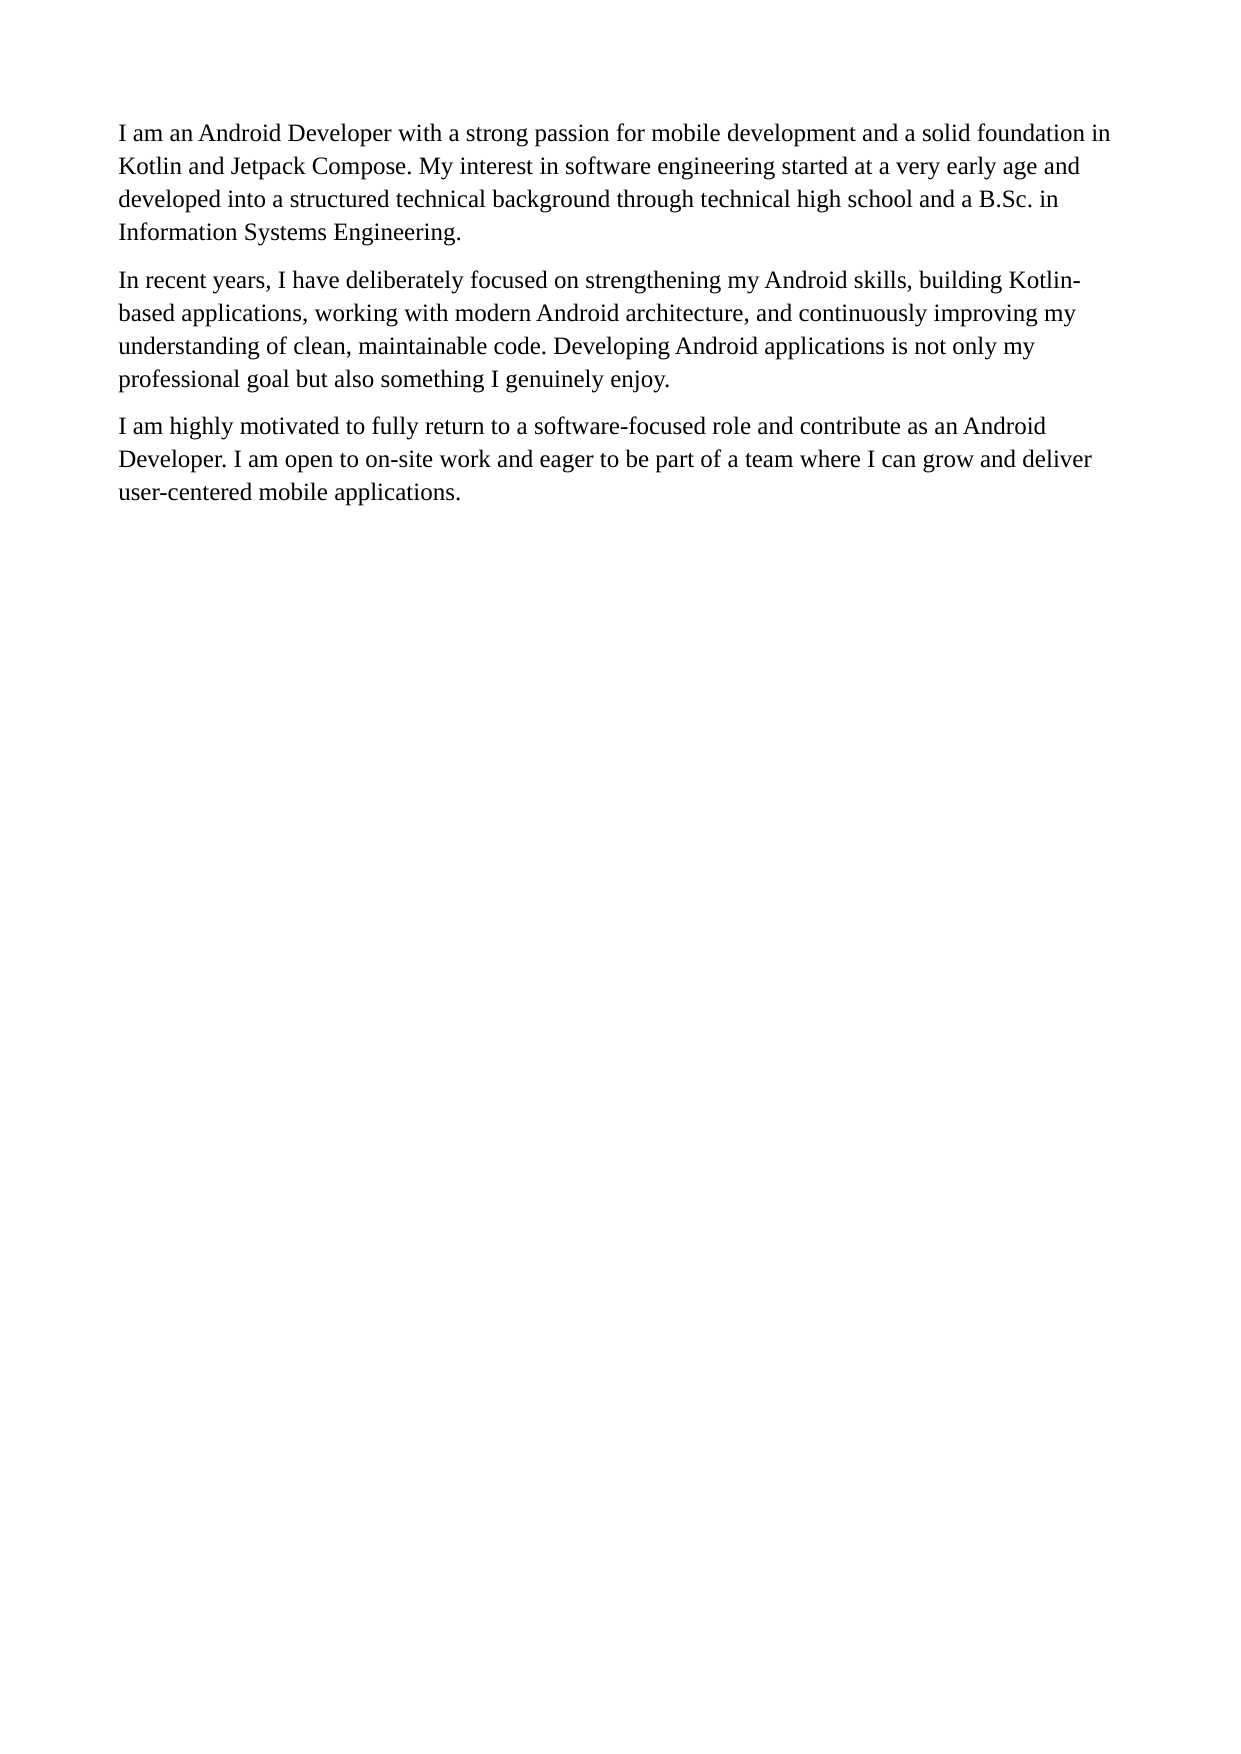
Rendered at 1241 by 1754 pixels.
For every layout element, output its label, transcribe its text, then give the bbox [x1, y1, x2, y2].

text I am highly motivated to fully return to a software-focused role and contribute as an Android Developer. I am open to on-site work and eager to be part of a team where I can grow and deliver user-centered mobile applications. [118, 411, 1122, 506]
text In recent years, I have deliberately focused on strengthening my Android skills, building Kotlin-based applications, working with modern Android architecture, and continuously improving my understanding of clean, maintainable code. Developing Android applications is not only my professional goal but also something I genuinely enjoy. [118, 265, 1122, 393]
text I am an Android Developer with a strong passion for mobile development and a solid foundation in Kotlin and Jetpack Compose. My interest in software engineering started at a very early age and developed into a structured technical background through technical high school and a B.Sc. in Information Systems Engineering. [118, 118, 1122, 246]
